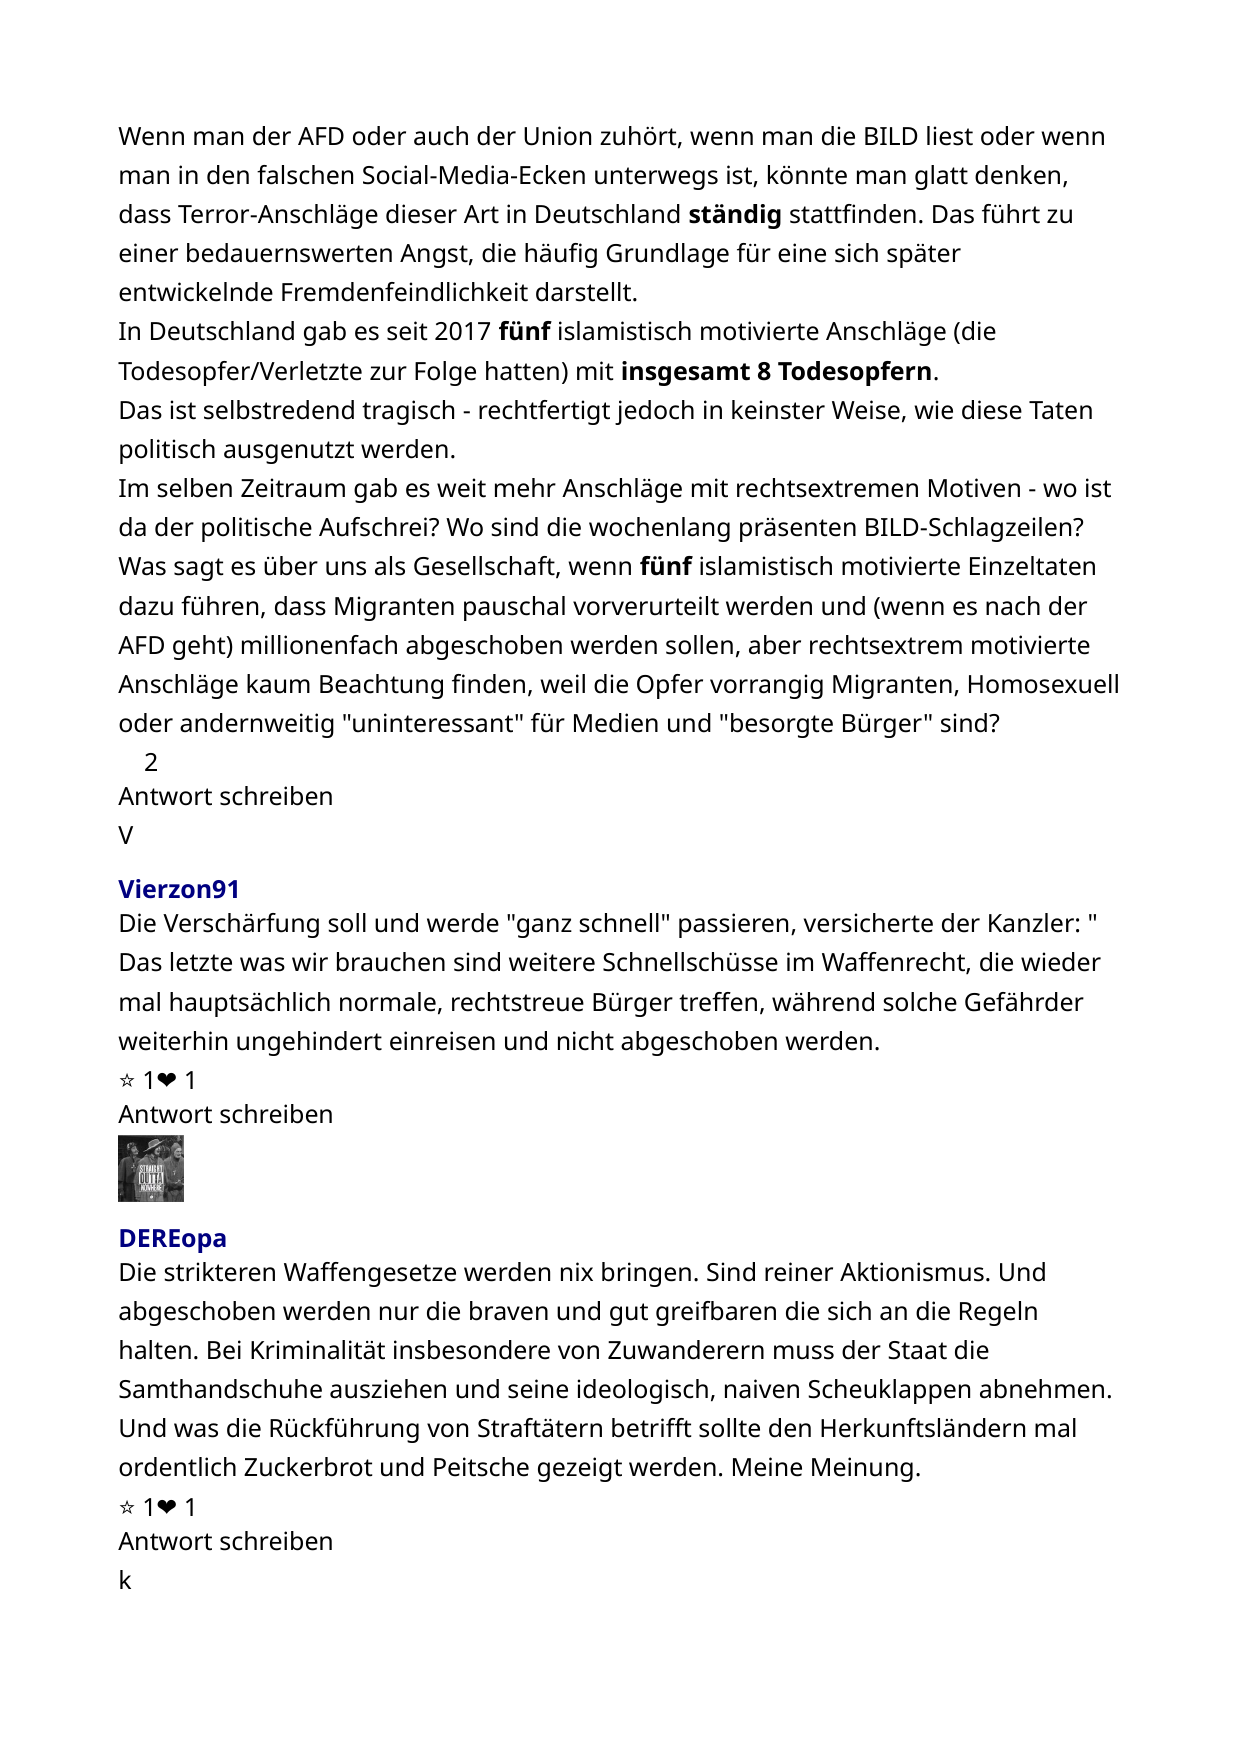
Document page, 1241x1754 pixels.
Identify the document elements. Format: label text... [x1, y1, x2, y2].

text Die strikteren Waffengesetze werden nix bringen. Sind reiner Aktionismus. Und abgeschoben werden nur die braven und gut greifbaren die sich an die Regeln halten. Bei Kriminalität insbesondere von Zuwanderern muss der Staat die Samthandschuhe ausziehen und seine ideologisch, naiven Scheuklappen abnehmen. Und was die Rückführung von Straftätern betrifft sollte den Herkunftsländern mal ordentlich Zuckerbrot und Peitsche gezeigt werden. Meine Meinung. [118, 1254, 1122, 1484]
text k [118, 1562, 1122, 1597]
text Das ist selbstredend tragisch - rechtfertigt jedoch in keinster Weise, wie diese Taten politisch ausgenutzt werden. [118, 392, 1122, 466]
picture [118, 1135, 184, 1202]
text V [118, 818, 1122, 852]
text Antwort schreiben [118, 1523, 1122, 1557]
subtitle DEREopa [118, 1220, 1122, 1254]
text In Deutschland gab es seit 2017 fünf islamistisch motivierte Anschläge (die Todesopfer/Verletzte zur Folge hatten) mit insgesamt 8 Todesopfern. [118, 314, 1122, 387]
text Die Verschärfung soll und werde "ganz schnell" passieren, versicherte der Kanzler: " [118, 906, 1122, 940]
text Im selben Zeitraum gab es weit mehr Anschläge mit rechtsextremen Motiven - wo ist da der politische Aufschrei? Wo sind die wochenlang präsenten BILD-Schlagzeilen? [118, 471, 1122, 544]
text Das letzte was wir brauchen sind weitere Schnellschüsse im Waffenrecht, die wieder mal hauptsächlich normale, rechtstreue Bürger treffen, während solche Gefährder weiterhin ungehindert einreisen und nicht abgeschoben werden. [118, 945, 1122, 1057]
subtitle Vierzon91 [118, 872, 1122, 906]
text Antwort schreiben [118, 1097, 1122, 1131]
text ⭐️ 1❤️ 1 [118, 1062, 1122, 1097]
text Wenn man der AFD oder auch der Union zuhört, wenn man die BILD liest oder wenn man in den falschen Social-Media-Ecken unterwegs ist, könnte man glatt denken, dass Terror-Anschläge dieser Art in Deutschland ständig stattfinden. Das führt zu einer bedauernswerten Angst, die häufig Grundlage für eine sich später entwickelnde Fremdenfeindlichkeit darstellt. [118, 118, 1122, 309]
text Was sagt es über uns als Gesellschaft, wenn fünf islamistisch motivierte Einzeltaten dazu führen, dass Migranten pauschal vorverurteilt werden und (wenn es nach der AFD geht) millionenfach abgeschoben werden sollen, aber rechtsextrem motivierte Anschläge kaum Beachtung finden, weil die Opfer vorrangig Migranten, Homosexuell oder andernweitig "uninteressant" für Medien und "besorgte Bürger" sind? [118, 549, 1122, 740]
text 🙁 2 [118, 745, 1122, 779]
text Antwort schreiben [118, 779, 1122, 813]
text ⭐️ 1❤️ 1 [118, 1489, 1122, 1523]
